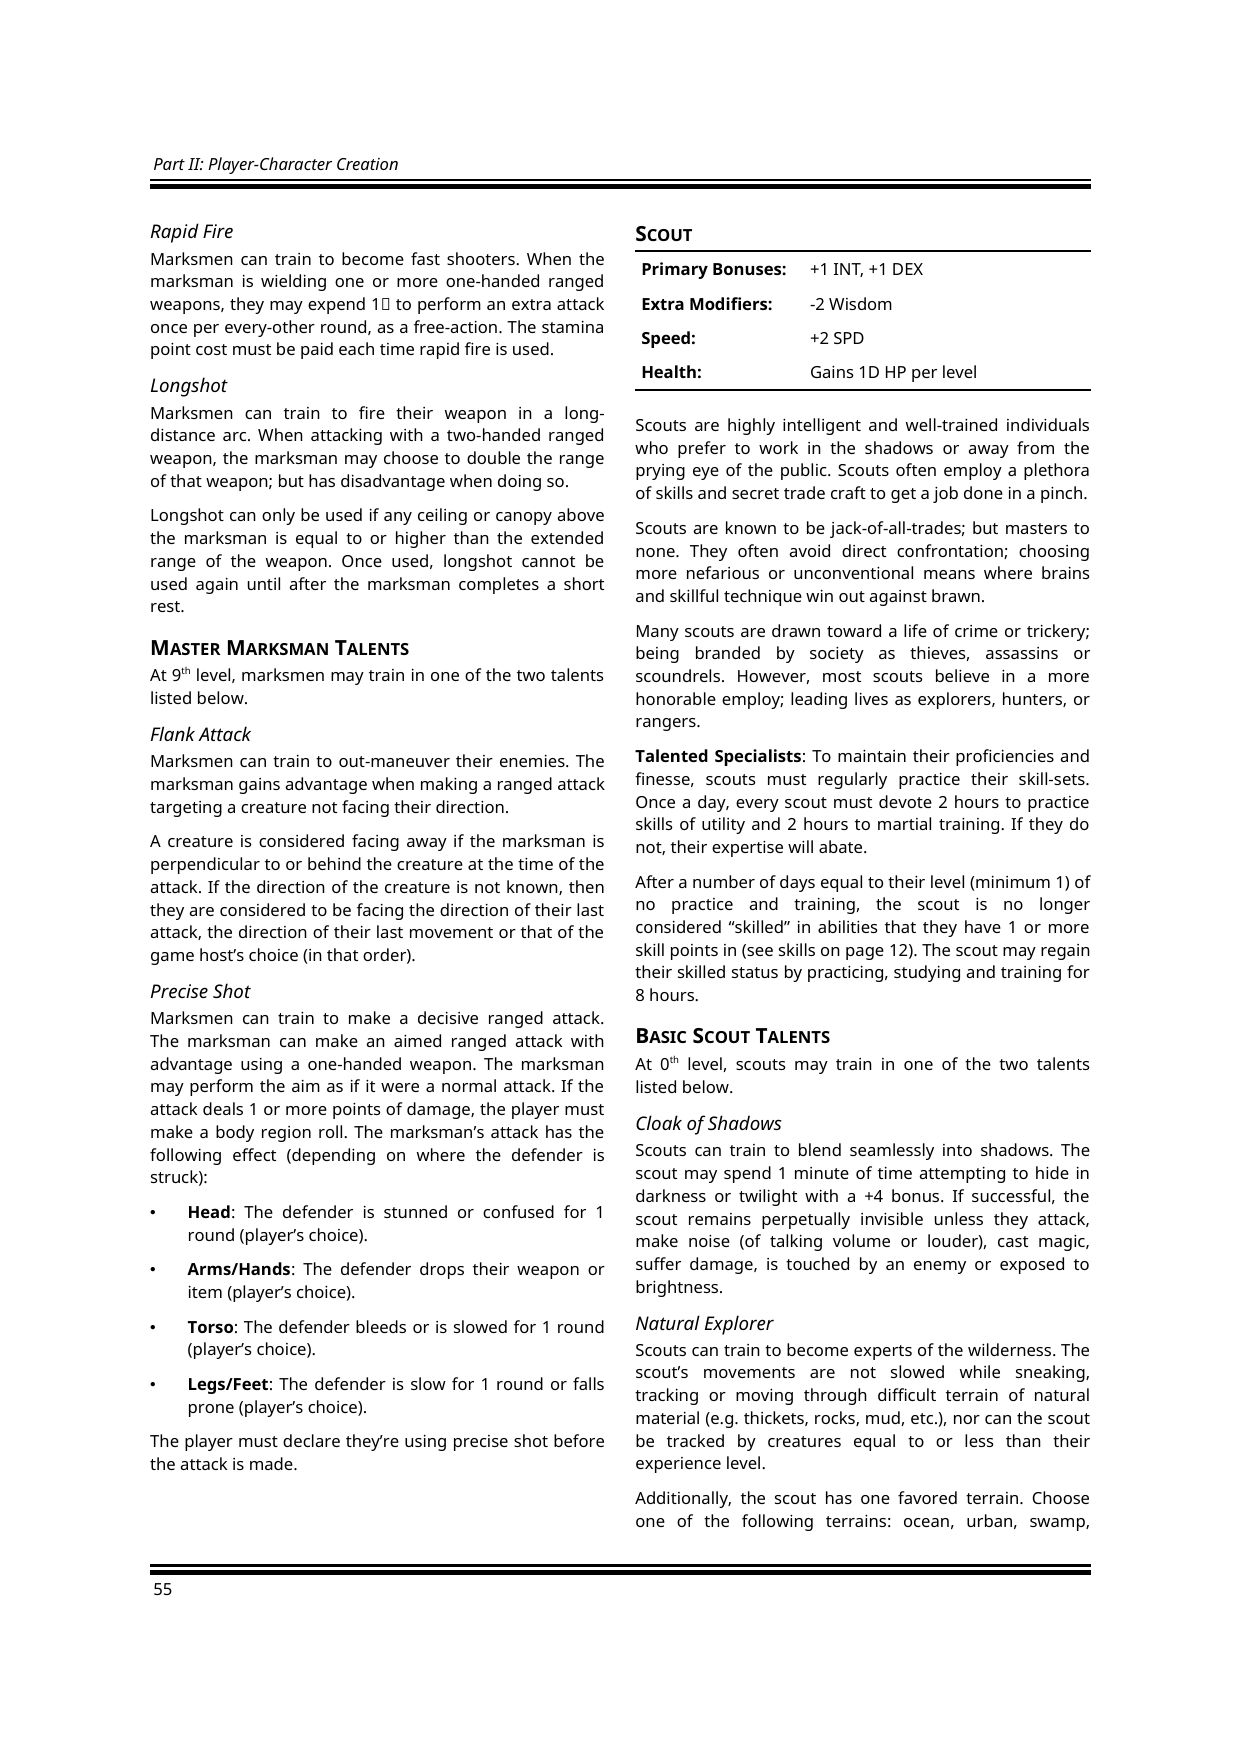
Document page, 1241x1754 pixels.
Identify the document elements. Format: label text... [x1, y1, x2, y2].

text After a number of days equal to their level (minimum 1) of no practice and training, the scout is no longer considered “skilled” in abilities that they have 1 or more skill points in (see skills on page 10). The scout may regain their skilled status by practicing, studying and training for 8 hours. [635, 870, 1091, 1007]
text Additionally, the scout has one favored terrain. Choose one of the following terrains: ocean, urban, swamp, [635, 1487, 1091, 1532]
subtitle Scout [635, 219, 1091, 247]
text Longshot can only be used if any ceiling or canopy above the marksman is equal to or higher than the extended range of the weapon. Once used, longshot cannot be used again until after the marksman completes a short rest. [150, 504, 605, 618]
table_header Primary Bonuses: [635, 252, 804, 286]
list Arms/Hands: The defender drops their weapon or item (player’s choice). [150, 1258, 605, 1303]
text Natural Explorer [635, 1310, 1091, 1335]
table_cell Health: [635, 355, 804, 389]
table_cell +2 SPD [804, 321, 1091, 355]
table_cell -2 Wisdom [804, 286, 1091, 321]
list Legs/Feet: The defender is slow for 1 round or falls prone (player’s choice). [150, 1373, 605, 1418]
text Many scouts are drawn toward a life of crime or trickery; being branded by society as thieves, assassins or scoundrels. However, most scouts believe in a more honorable employ; leading lives as explorers, hunters, or rangers. [635, 619, 1091, 733]
table_cell Speed: [635, 321, 804, 355]
text Precise Shot [150, 978, 605, 1004]
text Longshot [150, 373, 605, 398]
text Marksmen can train to out-maneuver their enemies. The marksman gains advantage when making a ranged attack targeting a creature not facing their direction. [150, 750, 605, 818]
text A creature is considered facing away if the marksman is perpendicular to or behind the creature at the time of the attack. If the direction of the creature is not known, then they are considered to be facing the direction of their last attack, the direction of their last movement or that of the game host’s choice (in that order). [150, 830, 605, 966]
text Master Marksman Talents [150, 633, 605, 661]
text Scouts can train to become experts of the wilderness. The scout’s movements are not slowed while sneaking, tracking or moving through difficult terrain of natural material (e.g. thickets, rocks, mud, etc.), nor can the scout be tracked by creatures equal to or less than their experience level. [635, 1338, 1091, 1475]
text Marksmen can train to fire their weapon in a long-distance arc. When attacking with a two-handed ranged weapon, the marksman may choose to double the range of that weapon; but has disadvantage when doing so. [150, 401, 605, 492]
text The player must declare they’re using precise shot before the attack is made. [150, 1430, 605, 1476]
text At 0th level, scouts may train in one of the two talents listed below. [635, 1053, 1091, 1098]
table_cell Extra Modifiers: [635, 286, 804, 321]
text Marksmen can train to become fast shooters. When the marksman is wielding one or more one-handed ranged weapons, they may expend 1 to perform an extra attack once per every-other round, as a free-action. The stamina point cost must be paid each time rapid fire is used. [150, 247, 605, 361]
table_header +1 INT, +1 DEX [804, 252, 1091, 286]
list Head: The defender is stunned or confused for 1 round (player’s choice). [150, 1201, 605, 1246]
table_cell Gains 1D HP per level [804, 355, 1091, 389]
text Scouts are known to be jack-of-all-trades; but masters to none. They often avoid direct confrontation; choosing more nefarious or unconventional means where brains and skillful technique win out against brawn. [635, 516, 1091, 607]
text Basic Scout Talents [635, 1022, 1091, 1050]
text Marksmen can train to make a decisive ranged attack. The marksman can make an aimed ranged attack with advantage using a one-handed weapon. The marksman may perform the aim as if it were a normal attack. If the attack deals 1 or more points of damage, the player must make a body region roll. The marksman’s attack has the following effect (depending on where the defender is struck): [150, 1007, 605, 1188]
text Cloak of Shadows [635, 1110, 1091, 1136]
text Scouts are highly intelligent and well-trained individuals who prefer to work in the shadows or away from the prying eye of the public. Scouts often employ a plethora of skills and secret trade craft to get a job done in a pinch. [635, 391, 1091, 504]
list Torso: The defender bleeds or is slowed for 1 round (player’s choice). [150, 1315, 605, 1361]
text At 9th level, marksmen may train in one of the two talents listed below. [150, 664, 605, 709]
text Talented Specialists: To maintain their proficiencies and finesse, scouts must regularly practice their skill-sets. Once a day, every scout must devote 2 hours to practice skills of utility and 2 hours to martial training. If they do not, their expertise will abate. [635, 745, 1091, 858]
text Scouts can train to blend seamlessly into shadows. The scout may spend 1 minute of time attempting to hide in darkness or twilight with a +4 bonus. If successful, the scout remains perpetually invisible unless they attack, make noise (of talking volume or louder), cast magic, suffer damage, is touched by an enemy or exposed to brightness. [635, 1139, 1091, 1298]
text Flank Attack [150, 721, 605, 747]
text Rapid Fire [150, 219, 605, 244]
